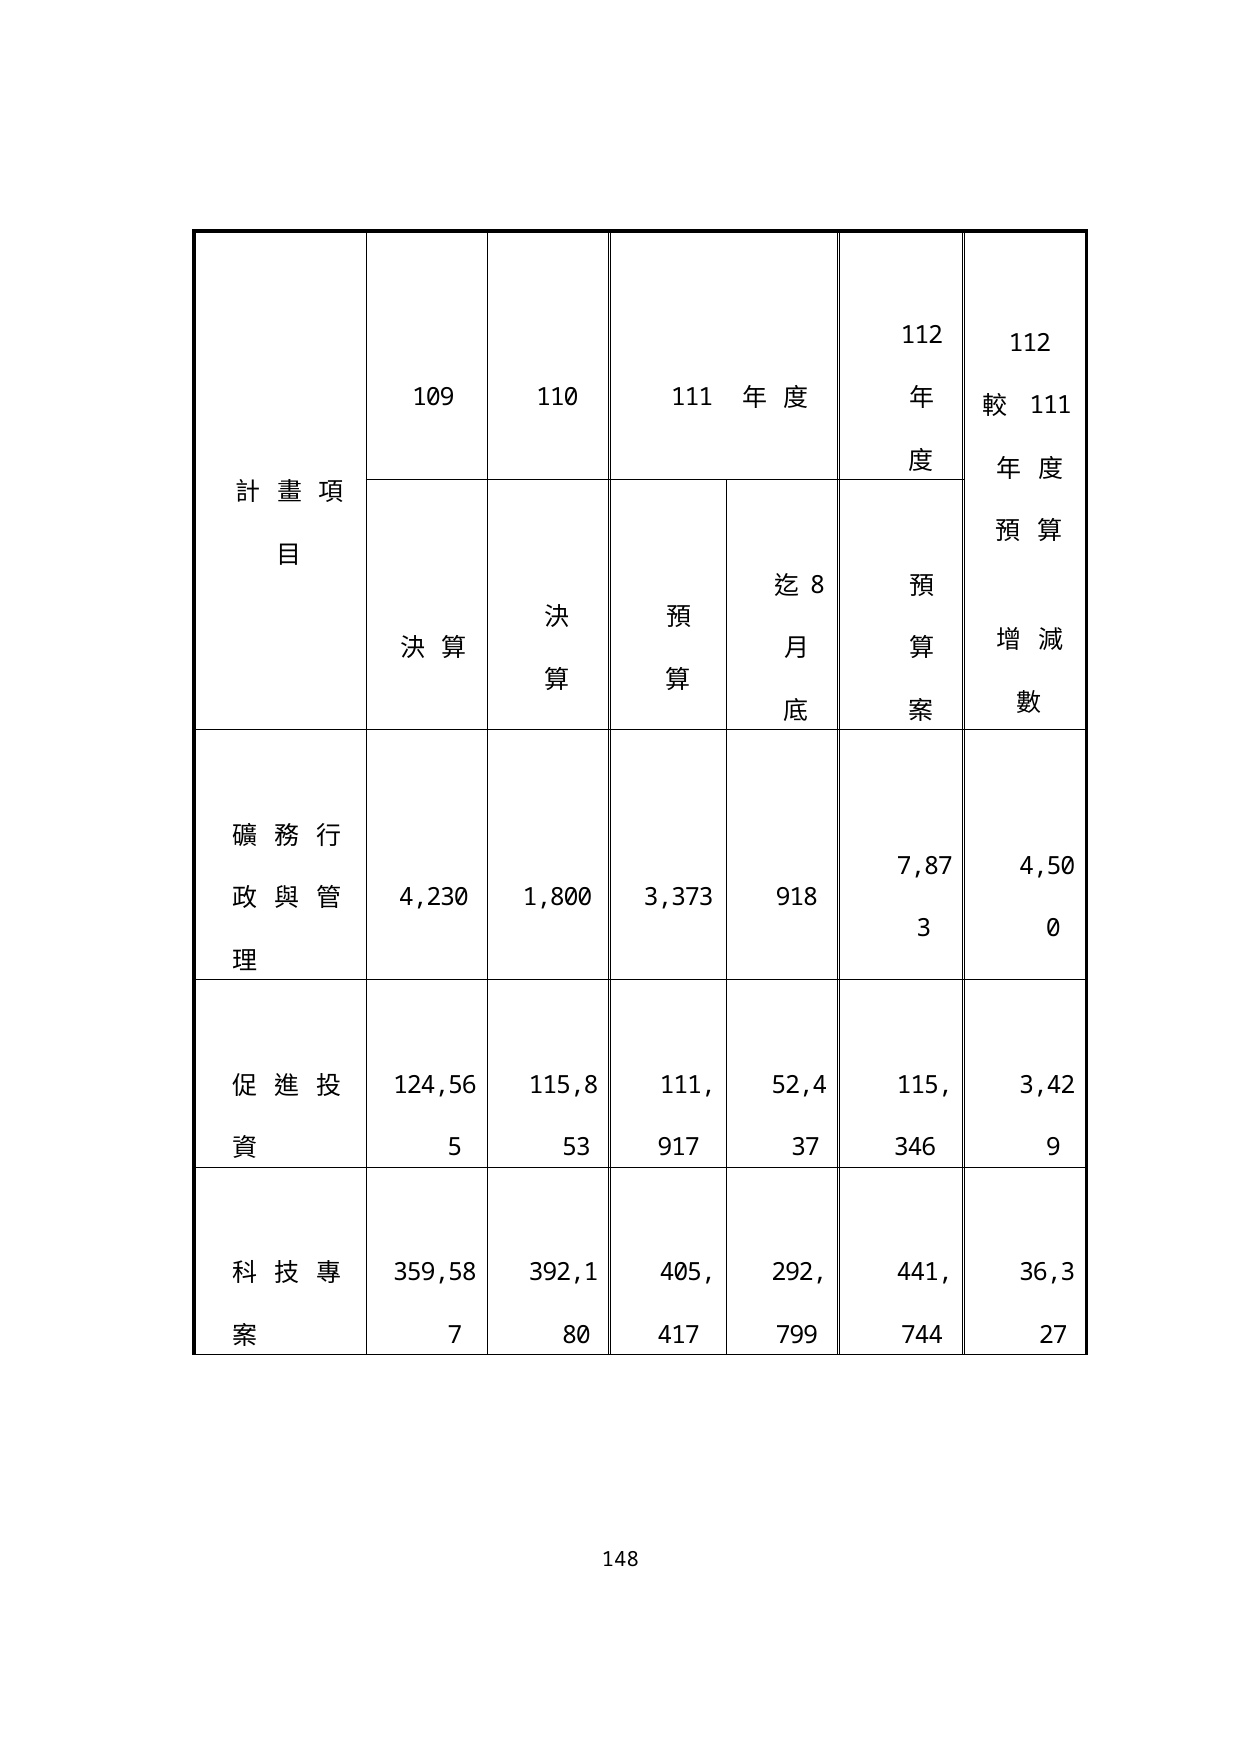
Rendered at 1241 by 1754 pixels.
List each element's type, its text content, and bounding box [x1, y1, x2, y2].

table_cell 決算 [488, 480, 608, 729]
table_header 110 [488, 233, 608, 479]
table_header 計畫項目 [196, 233, 366, 729]
table_cell 3,429 [965, 980, 1085, 1167]
table_header 112較111年度預算 增減數 [965, 233, 1085, 729]
table_cell 預算案 [840, 480, 962, 729]
table_cell 359,587 [367, 1168, 487, 1354]
table_cell 決算 [367, 480, 487, 729]
table_cell 392,180 [488, 1168, 608, 1354]
table_cell 迄8月底 [727, 480, 837, 729]
table_cell 4,500 [965, 730, 1085, 979]
table_cell 1,800 [488, 730, 608, 979]
table_cell 292,799 [727, 1168, 837, 1354]
table_cell 441,744 [840, 1168, 962, 1354]
table_cell 111,917 [611, 980, 726, 1167]
table_cell 918 [727, 730, 837, 979]
table_header 111年度 [611, 233, 837, 479]
table_cell 7,873 [840, 730, 962, 979]
table_cell 3,373 [611, 730, 726, 979]
table_cell 科技專案 [196, 1168, 366, 1354]
table_header 112年度 [840, 233, 962, 479]
table_cell 36,327 [965, 1168, 1085, 1354]
table_cell 促進投資 [196, 980, 366, 1167]
table_cell 115,853 [488, 980, 608, 1167]
table_cell 預算 [611, 480, 726, 729]
table_cell 4,230 [367, 730, 487, 979]
table_cell 礦務行政與管理 [196, 730, 366, 979]
table_cell 124,565 [367, 980, 487, 1167]
table_cell 405,417 [611, 1168, 726, 1354]
table_cell 52,437 [727, 980, 837, 1167]
table_cell 115,346 [840, 980, 962, 1167]
table_header 109 [367, 233, 487, 479]
